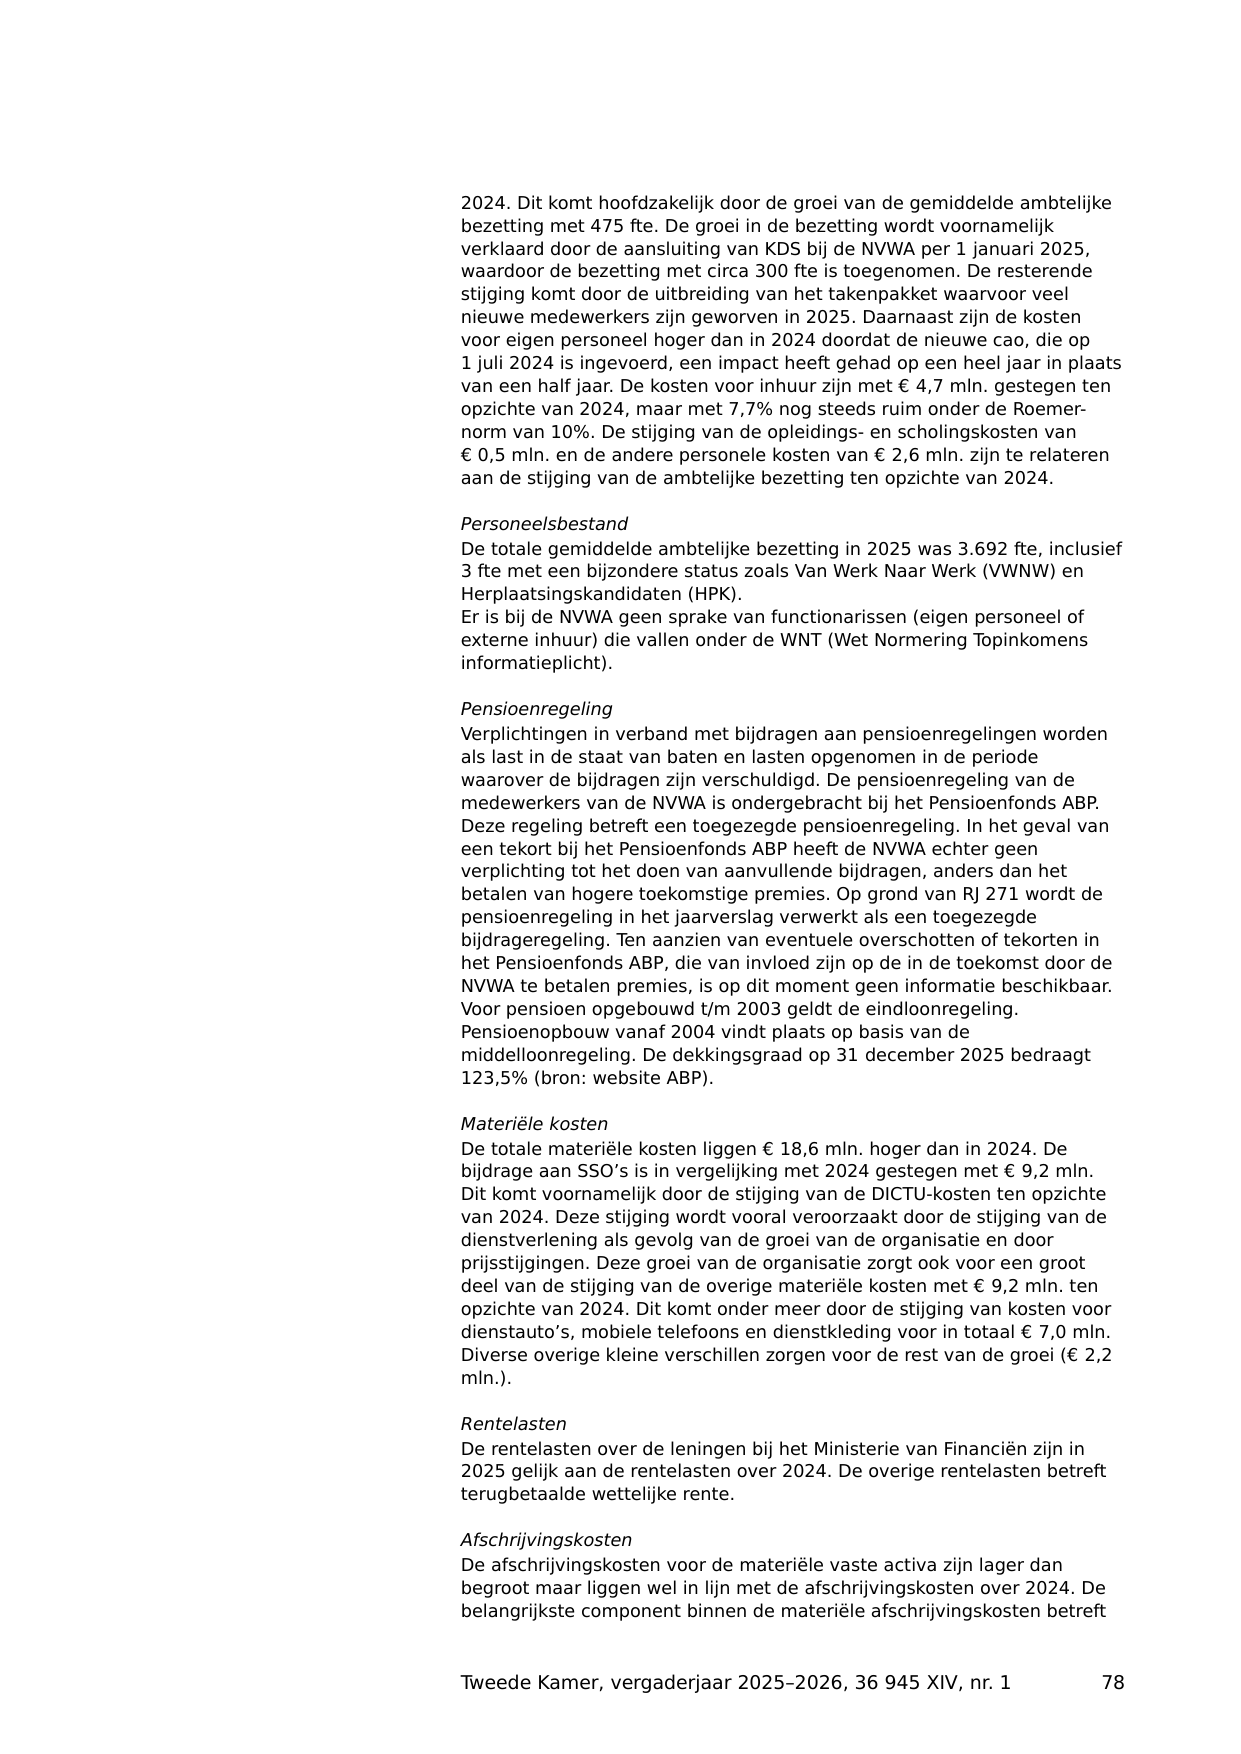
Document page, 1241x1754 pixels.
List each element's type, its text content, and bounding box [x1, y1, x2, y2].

text De afschrijvingskosten voor de materiële vaste activa zijn lager dan begroot maar liggen wel in lijn met de afschrijvingskosten over 2024. De belangrijkste component binnen de materiële afschrijvingskosten betreft [461, 1553, 1125, 1622]
text De rentelasten over de leningen bij het Ministerie van Financiën zijn in 2025 gelijk aan de rentelasten over 2024. De overige rentelasten betreft terugbetaalde wettelijke rente. [461, 1437, 1125, 1505]
text Personeelsbestand [461, 512, 1125, 534]
text Pensioenregeling [461, 697, 1125, 720]
text Afschrijvingskosten [461, 1528, 1125, 1551]
text Materiële kosten [461, 1112, 1125, 1134]
text De totale materiële kosten liggen € 18,6 mln. hoger dan in 2024. De bijdrage aan SSO’s is in vergelijking met 2024 gestegen met € 9,2 mln. Dit komt voornamelijk door de stijging van de DICTU-kosten ten opzichte van 2024. Deze stijging wordt vooral veroorzaakt door de stijging van de dienstverlening als gevolg van de groei van de organisatie en door prijsstijgingen. Deze groei van de organisatie zorgt ook voor een groot deel van de stijging van de overige materiële kosten met € 9,2 mln. ten opzichte van 2024. Dit komt onder meer door de stijging van kosten voor dienstauto’s, mobiele telefoons en dienstkleding voor in totaal € 7,0 mln. Diverse overige kleine verschillen zorgen voor de rest van de groei (€ 2,2 mln.). [461, 1137, 1125, 1389]
text 2024. Dit komt hoofdzakelijk door de groei van de gemiddelde ambtelijke bezetting met 475 fte. De groei in de bezetting wordt voornamelijk verklaard door de aansluiting van KDS bij de NVWA per 1 januari 2025, waardoor de bezetting met circa 300 fte is toegenomen. De resterende stijging komt door de uitbreiding van het takenpakket waarvoor veel nieuwe medewerkers zijn geworven in 2025. Daarnaast zijn de kosten voor eigen personeel hoger dan in 2024 doordat de nieuwe cao, die op 1 juli 2024 is ingevoerd, een impact heeft gehad op een heel jaar in plaats van een half jaar. De kosten voor inhuur zijn met € 4,7 mln. gestegen ten opzichte van 2024, maar met 7,7% nog steeds ruim onder de Roemer-norm van 10%. De stijging van de opleidings- en scholingskosten van € 0,5 mln. en de andere personele kosten van € 2,6 mln. zijn te relateren aan de stijging van de ambtelijke bezetting ten opzichte van 2024. [461, 191, 1125, 489]
text Verplichtingen in verband met bijdragen aan pensioenregelingen worden als last in de staat van baten en lasten opgenomen in de periode waarover de bijdragen zijn verschuldigd. De pensioenregeling van de medewerkers van de NVWA is ondergebracht bij het Pensioenfonds ABP. Deze regeling betreft een toegezegde pensioenregeling. In het geval van een tekort bij het Pensioenfonds ABP heeft de NVWA echter geen verplichting tot het doen van aanvullende bijdragen, anders dan het betalen van hogere toekomstige premies. Op grond van RJ 271 wordt de pensioenregeling in het jaarverslag verwerkt als een toegezegde bijdrageregeling. Ten aanzien van eventuele overschotten of tekorten in het Pensioenfonds ABP, die van invloed zijn op de in de toekomst door de NVWA te betalen premies, is op dit moment geen informatie beschikbaar. Voor pensioen opgebouwd t/m 2003 geldt de eindloonregeling. Pensioenopbouw vanaf 2004 vindt plaats op basis van de middelloonregeling. De dekkingsgraad op 31 december 2025 bedraagt 123,5% (bron: website ABP). [461, 722, 1125, 1089]
text Rentelasten [461, 1412, 1125, 1434]
text De totale gemiddelde ambtelijke bezetting in 2025 was 3.692 fte, inclusief 3 fte met een bijzondere status zoals Van Werk Naar Werk (VWNW) en Herplaatsingskandidaten (HPK). Er is bij de NVWA geen sprake van functionarissen (eigen personeel of externe inhuur) die vallen onder de WNT (Wet Normering Topinkomens informatieplicht). [461, 537, 1125, 674]
